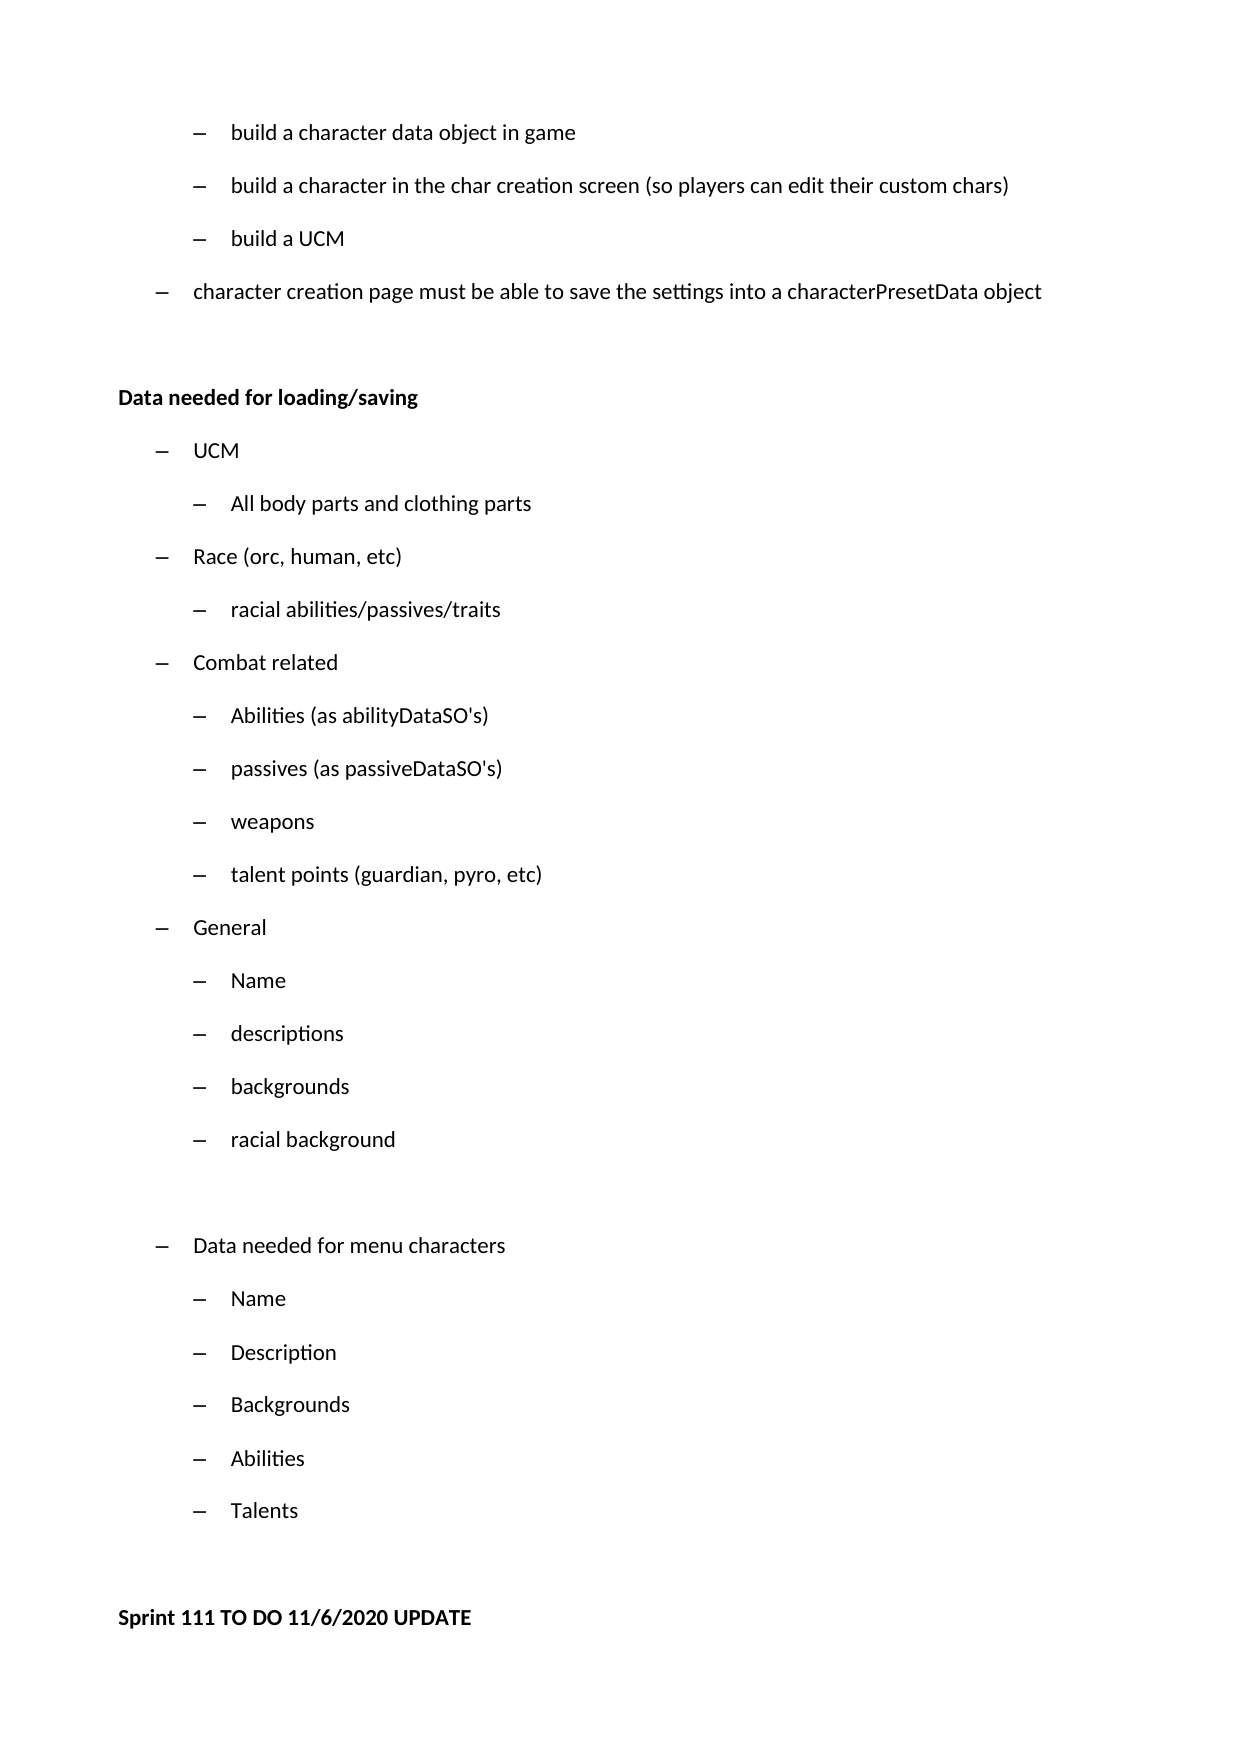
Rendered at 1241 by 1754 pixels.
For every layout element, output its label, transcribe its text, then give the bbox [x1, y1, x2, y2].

list Talents [193, 1497, 1122, 1525]
list All body parts and clothing parts [193, 489, 1122, 517]
list Name [193, 966, 1122, 994]
list passives (as passiveDataSO's) [193, 754, 1122, 782]
list talent points (guardian, pyro, etc) [193, 860, 1122, 888]
list build a character in the char creation screen (so players can edit their custom chars) [193, 171, 1122, 199]
text Sprint 111 TO DO 11/6/2020 UPDATE [118, 1603, 1122, 1631]
list Name [193, 1284, 1122, 1313]
text Data needed for loading/saving [118, 383, 1122, 411]
list Combat related [156, 648, 1122, 676]
list weapons [193, 807, 1122, 835]
list descriptions [193, 1019, 1122, 1047]
list Backgrounds [193, 1391, 1122, 1419]
list racial abilities/passives/traits [193, 595, 1122, 623]
list UCM [156, 436, 1122, 464]
list build a UCM [193, 224, 1122, 252]
list racial background [193, 1126, 1122, 1153]
list Race (orc, human, etc) [156, 542, 1122, 570]
list backgrounds [193, 1072, 1122, 1101]
list Abilities (as abilityDataSO's) [193, 701, 1122, 729]
list build a character data object in game [193, 118, 1122, 146]
list Abilities [193, 1444, 1122, 1472]
list Data needed for menu characters [156, 1232, 1122, 1259]
list Description [193, 1338, 1122, 1366]
list character creation page must be able to save the settings into a characterPresetData object [156, 277, 1122, 305]
list General [156, 913, 1122, 941]
